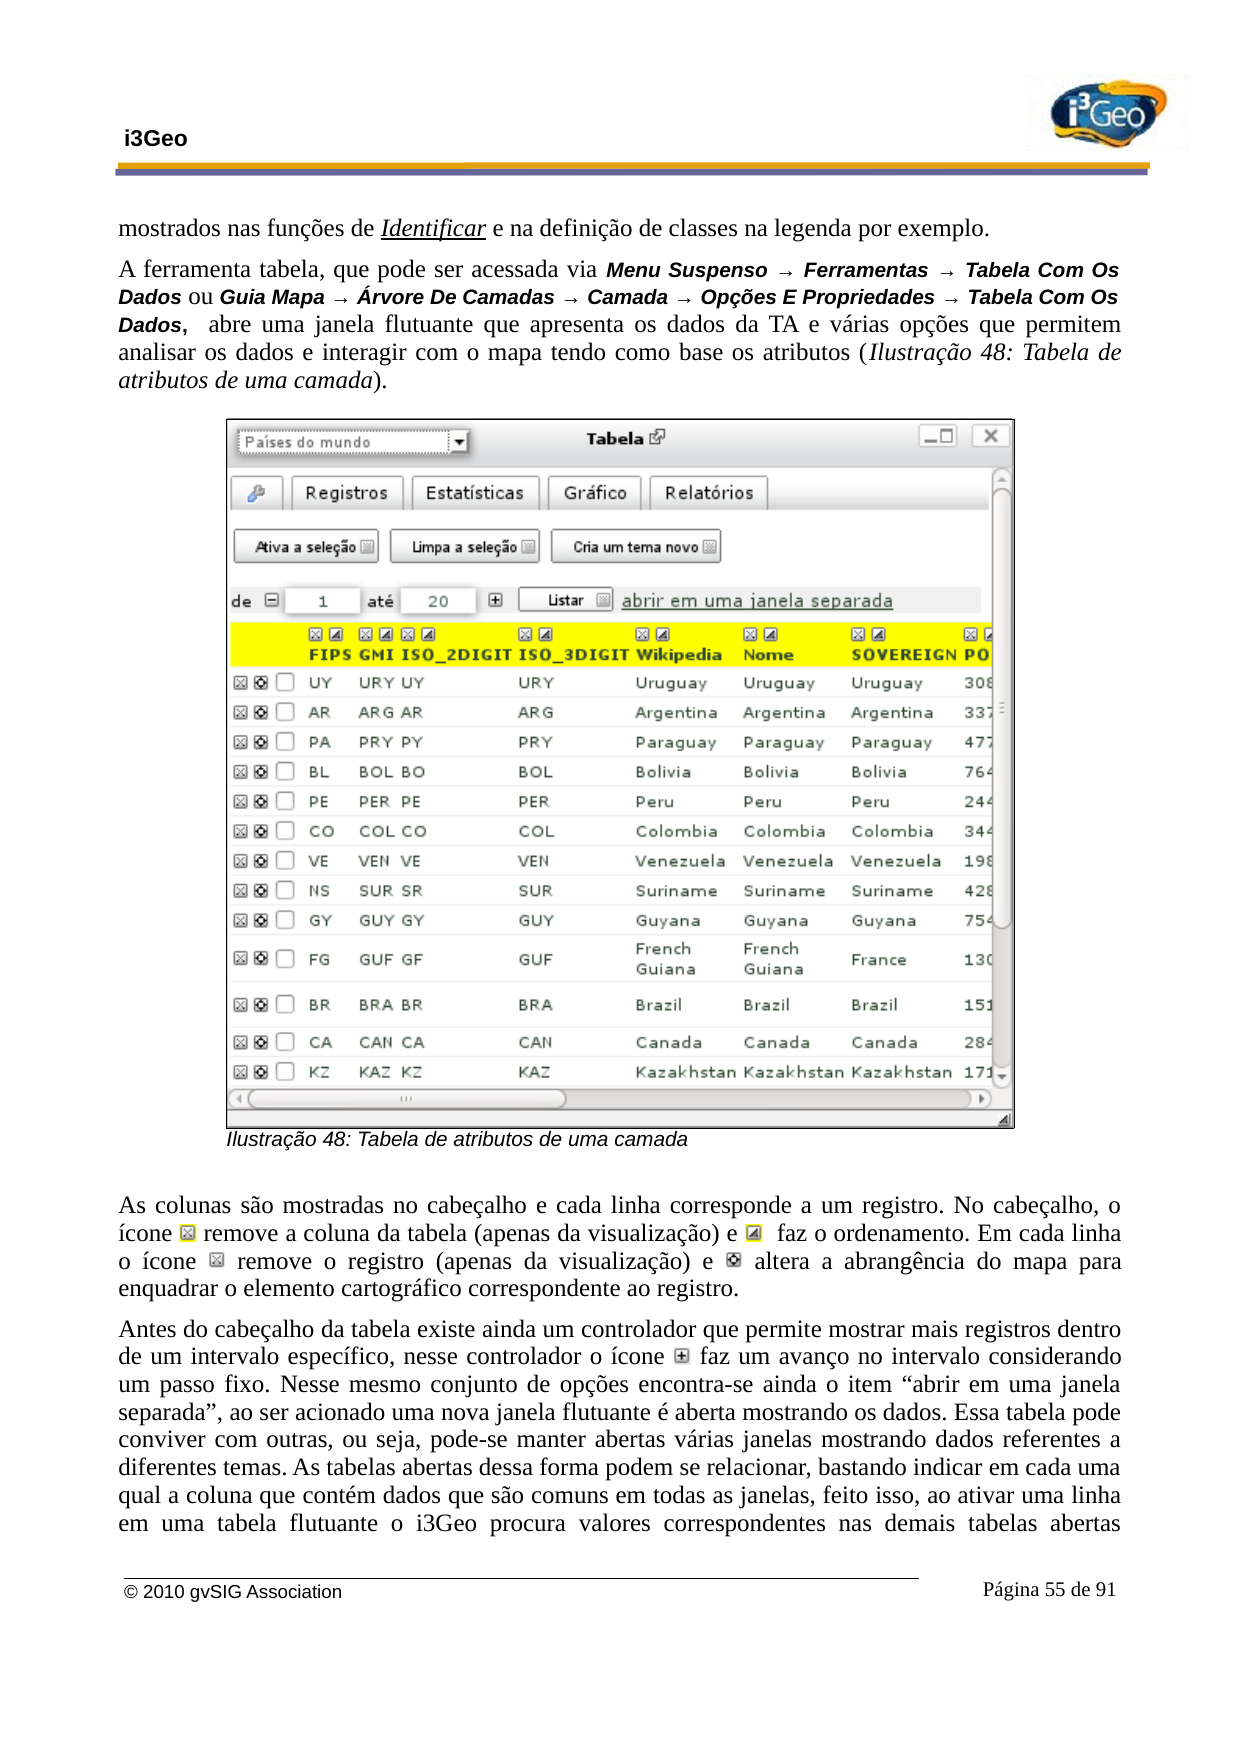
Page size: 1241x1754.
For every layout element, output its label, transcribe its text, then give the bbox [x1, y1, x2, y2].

text Ilustração 48: Tabela de atributos de uma camada [226, 1129, 1014, 1151]
picture [1025, 74, 1191, 151]
picture [673, 1347, 691, 1365]
picture [208, 1251, 226, 1269]
picture [725, 1251, 743, 1269]
picture [227, 420, 1014, 1128]
text Antes do cabeçalho da tabela existe ainda um controlador que permite mostrar mais registros dentro de um intervalo específico, nesse controlador o ícone faz um avanço no intervalo considerando um passo fixo. Nesse mesmo conjunto de opções encontra-se ainda o item “abrir em uma janela separada”, ao ser acionado uma nova janela flutuante é aberta mostrando os dados. Essa tabela pode conviver com outras, ou seja, pode-se manter abertas várias janelas mostrando dados referentes a diferentes temas. As tabelas abertas dessa forma podem se relacionar, bastando indicar em cada uma qual a coluna que contém dados que são comuns em todas as janelas, feito isso, ao ativar uma linha em uma tabela flutuante o i3Geo procura valores correspondentes nas demais tabelas abertas [118, 1315, 1122, 1536]
text As colunas são mostradas no cabeçalho e cada linha corresponde a um registro. No cabeçalho, o ícone remove a coluna da tabela (apenas da visualização) e faz o ordenamento. Em cada linha o ícone remove o registro (apenas da visualização) e altera a abrangência do mapa para enquadrar o elemento cartográfico correspondente ao registro. [118, 1191, 1122, 1302]
picture [179, 1224, 197, 1242]
text mostrados nas funções de Identificar e na definição de classes na legenda por exemplo. [118, 214, 1122, 242]
picture [745, 1224, 763, 1242]
text A ferramenta tabela, que pode ser acessada via Menu suspenso → Ferramentas → Tabela com os dados ou guia Mapa → Árvore de camadas → camada → opções e propriedades → Tabela com os dados, abre uma janela flutuante que apresenta os dados da TA e várias opções que permitem analisar os dados e interagir com o mapa tendo como base os atributos (Ilustração 48: Tabela de atributos de uma camada). [118, 255, 1122, 393]
